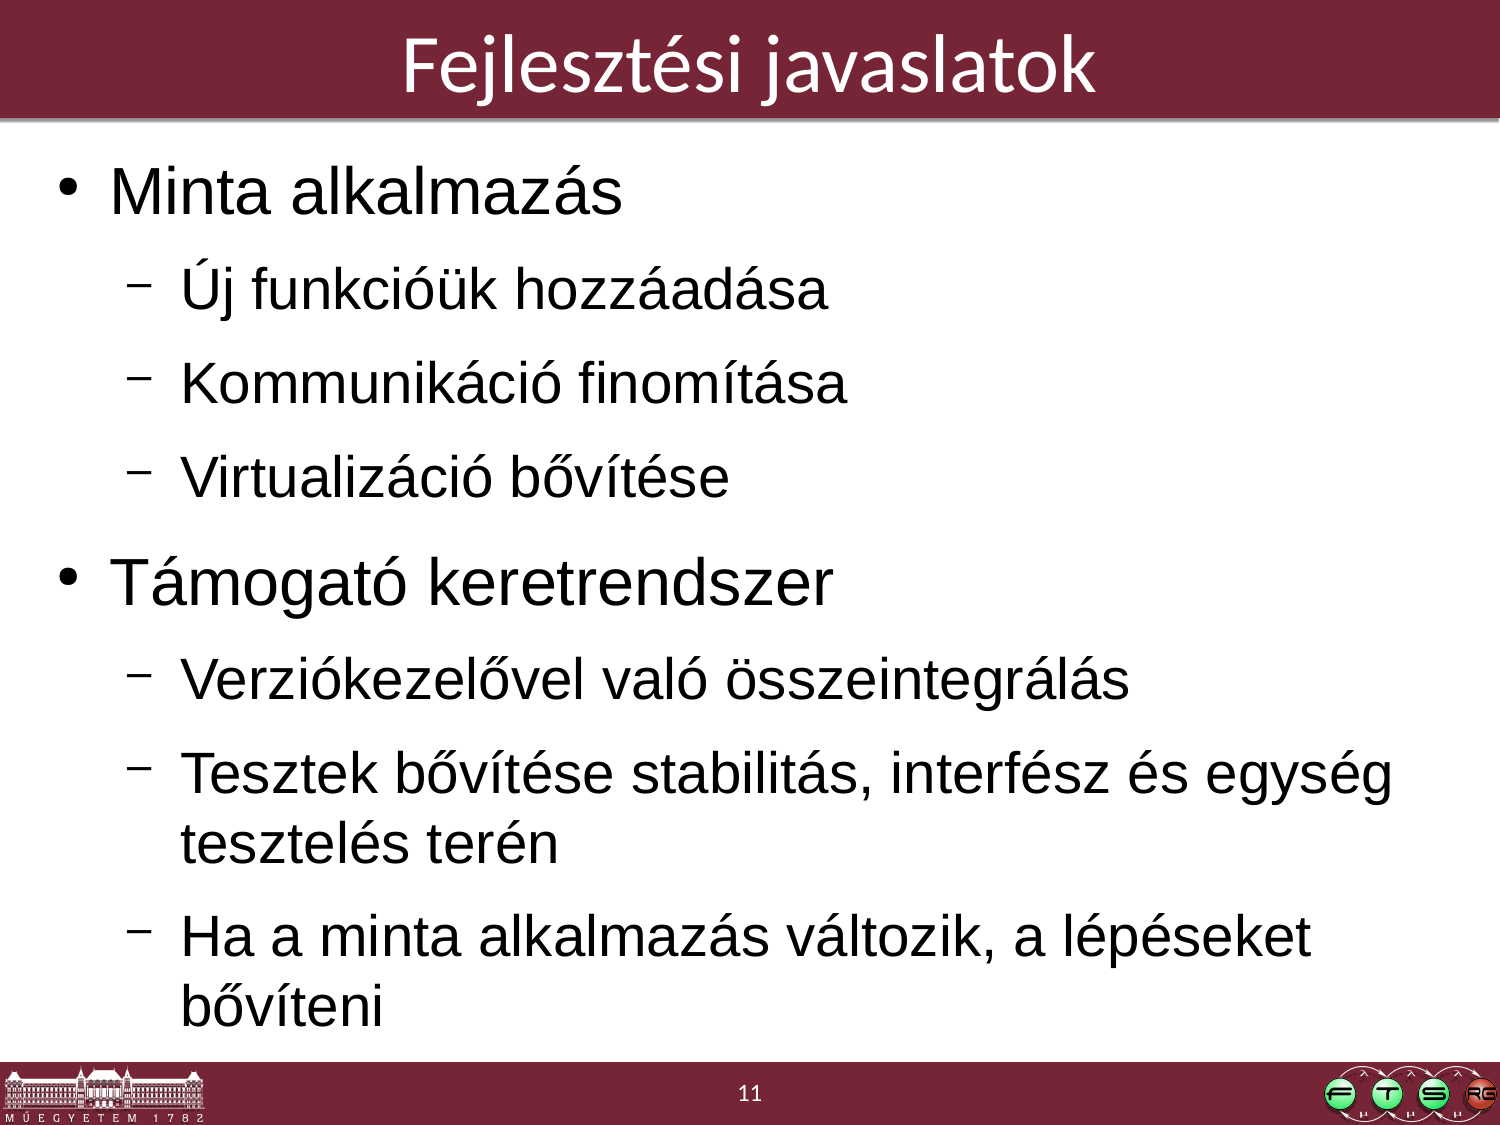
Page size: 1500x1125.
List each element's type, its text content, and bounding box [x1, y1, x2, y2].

title Fejlesztési javaslatok [0, 0, 1500, 119]
picture [3, 1064, 205, 1122]
list Minta alkalmazás Új funkcióük hozzáadása Kommunikáció finomítása Virtualizáció bővítése Támogató keretrendszer Verziókezelővel való összeintegrálás Tesztek bővítése stabilitás, interfész és egység tesztelés terén Ha a minta alkalmazás változik, a lépéseket bővíteni [23, 140, 1477, 1048]
text_box [581, 1061, 919, 1122]
picture [1324, 1066, 1497, 1122]
